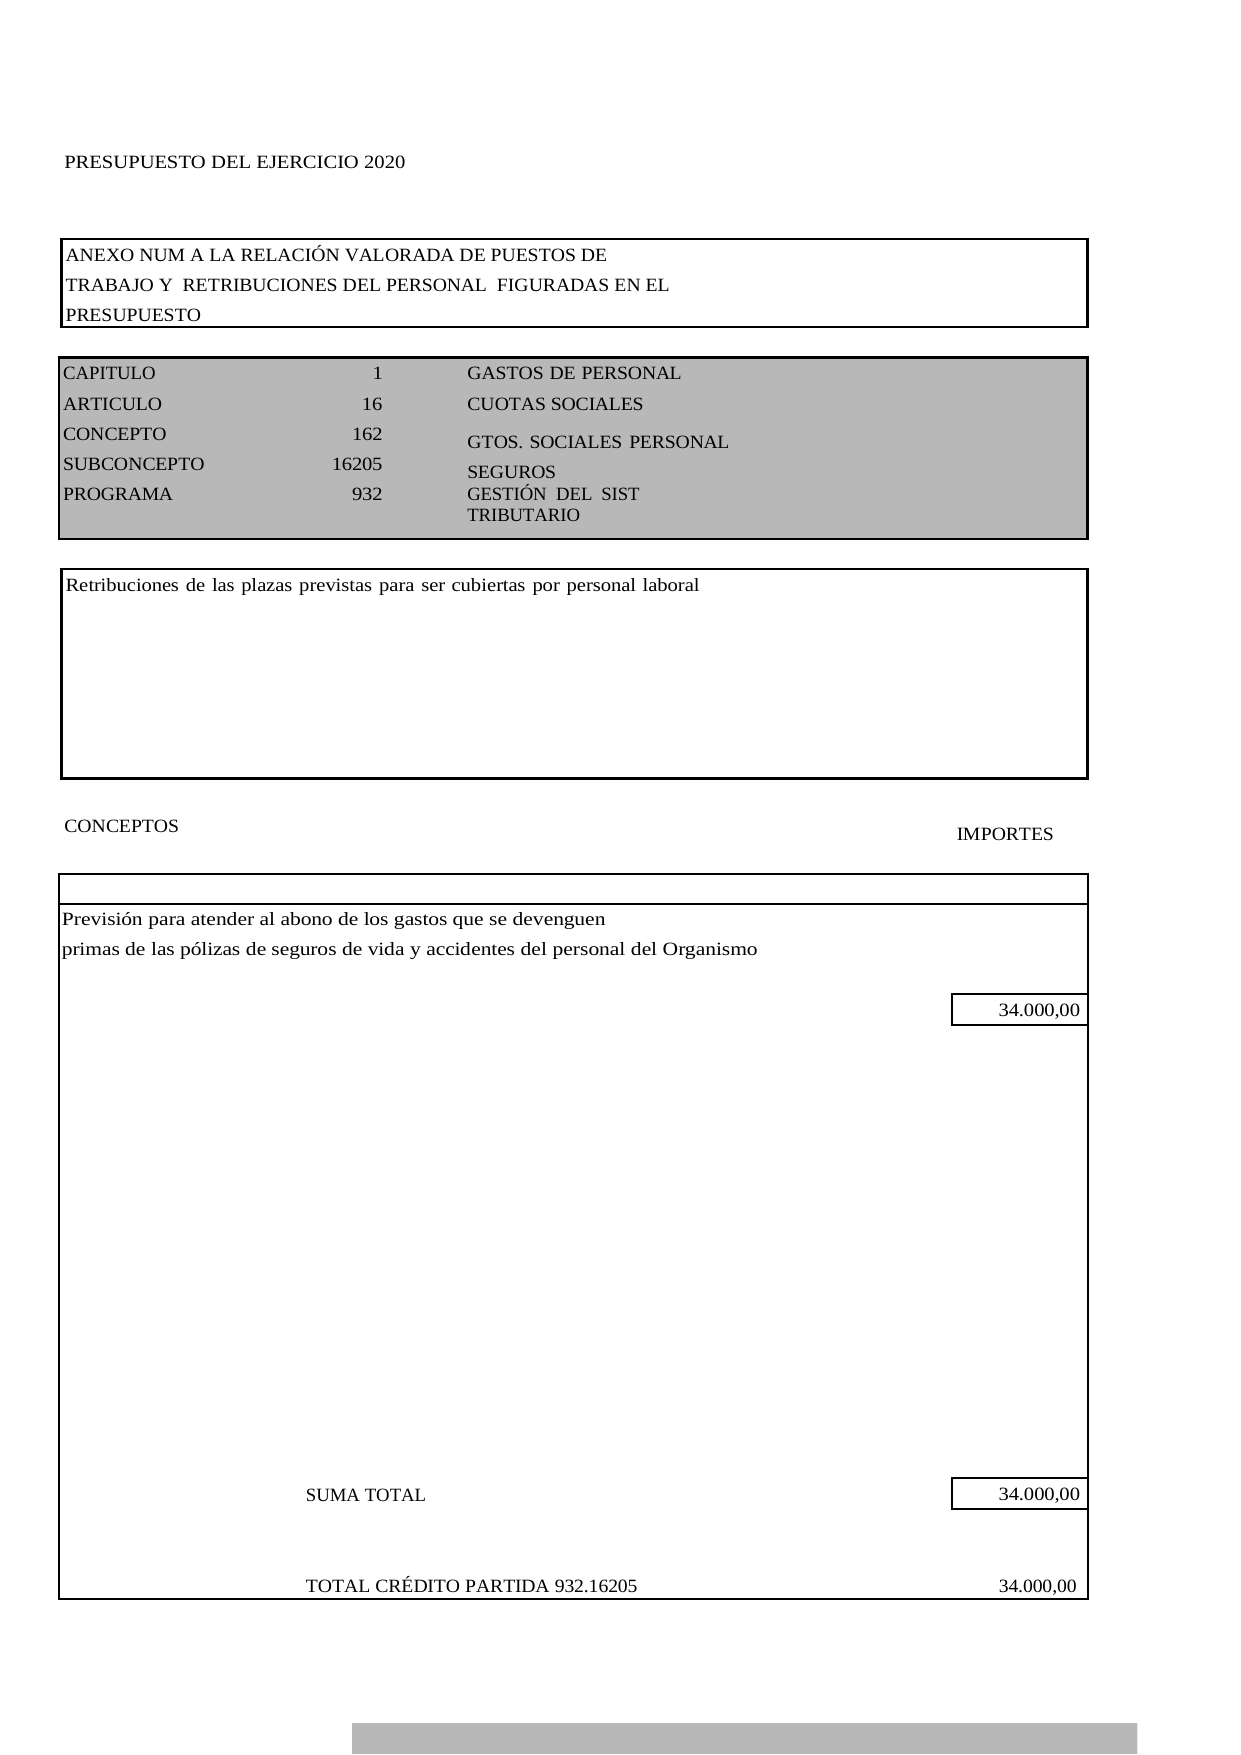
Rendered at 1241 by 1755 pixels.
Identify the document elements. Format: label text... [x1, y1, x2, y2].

text ANEXO NUM A LA RELACIÓN VALORADA DE PUESTOS DE TRABAJO Y RETRIBUCIONES DEL PERSONAL FIGURADAS EN EL PRESUPUESTO [65, 243, 698, 325]
table_cell TOTAL CRÉDITO PARTIDA 932.16205 34.000,00 [60, 1508, 1087, 1598]
table_cell [60, 1024, 1087, 1477]
table_header [60, 875, 1087, 903]
text IMPORTES [957, 823, 1103, 844]
text Retribuciones de las plazas previstas para ser cubiertas por personal laboral [65, 574, 1086, 596]
text PRESUPUESTO DEL EJERCICIO 2020 [64, 151, 1103, 173]
text CONCEPTOS [64, 815, 183, 836]
table_cell 34.000,00 [953, 1479, 1087, 1507]
table_cell Previsión para atender al abono de los gastos que se devenguen primas de las pólizas de seguros de vida y accidentes del personal del Organismo [60, 905, 1087, 993]
table_cell [60, 993, 951, 1023]
table_cell 34.000,00 [953, 995, 1087, 1023]
table_cell SUMA TOTAL [60, 1477, 951, 1507]
